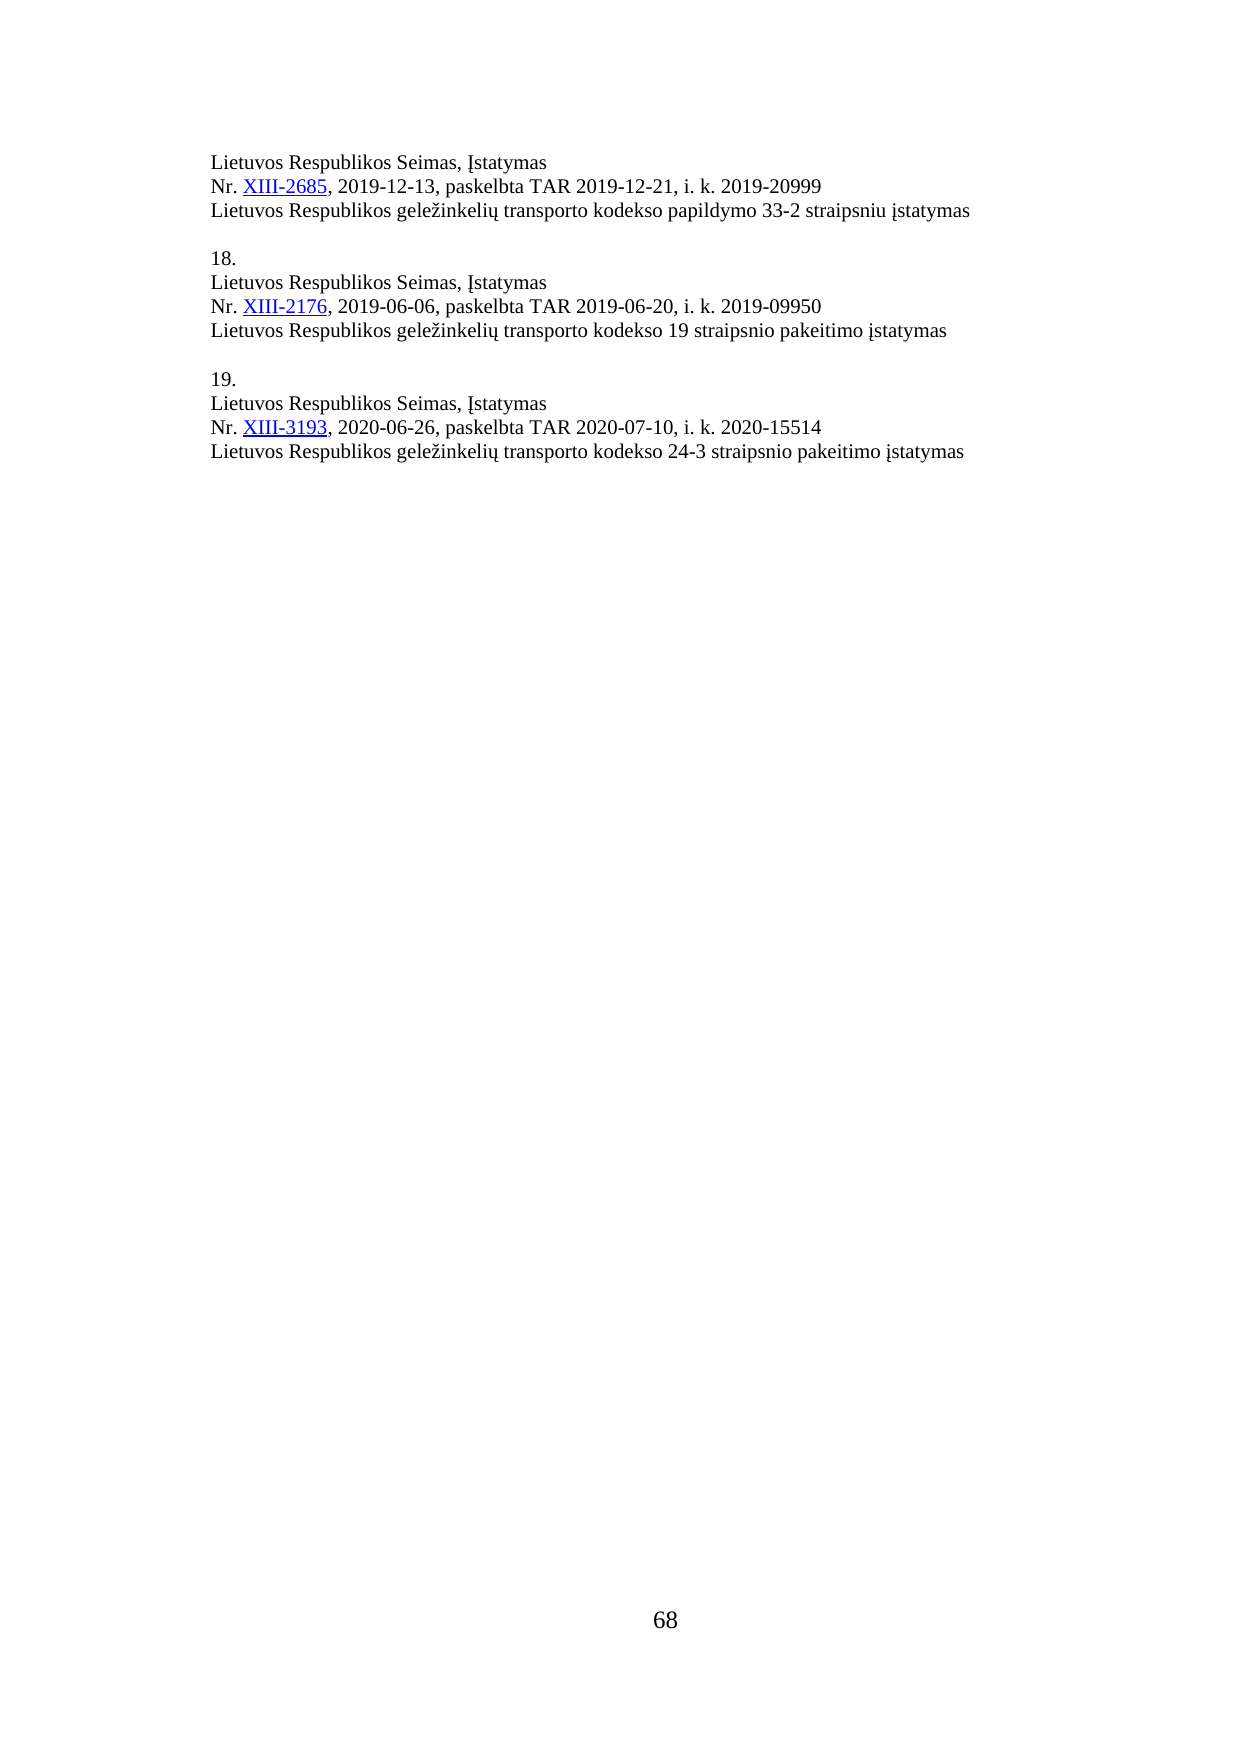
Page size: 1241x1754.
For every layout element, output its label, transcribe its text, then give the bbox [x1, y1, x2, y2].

text Lietuvos Respublikos Seimas, Įstatymas [210, 391, 1120, 415]
text Lietuvos Respublikos geležinkelių transporto kodekso papildymo 33-2 straipsniu įstatymas [210, 198, 1120, 222]
text Nr. XIII-2685, 2019-12-13, paskelbta TAR 2019-12-21, i. k. 2019-20999 [210, 174, 1120, 198]
text 18. [210, 246, 1120, 270]
text Lietuvos Respublikos Seimas, Įstatymas [210, 150, 1120, 174]
text Nr. XIII-2176, 2019-06-06, paskelbta TAR 2019-06-20, i. k. 2019-09950 [210, 294, 1120, 318]
text 19. [210, 367, 1120, 391]
text Lietuvos Respublikos geležinkelių transporto kodekso 24-3 straipsnio pakeitimo įstatymas [210, 439, 1120, 463]
text Lietuvos Respublikos geležinkelių transporto kodekso 19 straipsnio pakeitimo įstatymas [210, 318, 1120, 342]
text Nr. XIII-3193, 2020-06-26, paskelbta TAR 2020-07-10, i. k. 2020-15514 [210, 415, 1120, 439]
text Lietuvos Respublikos Seimas, Įstatymas [210, 270, 1120, 294]
